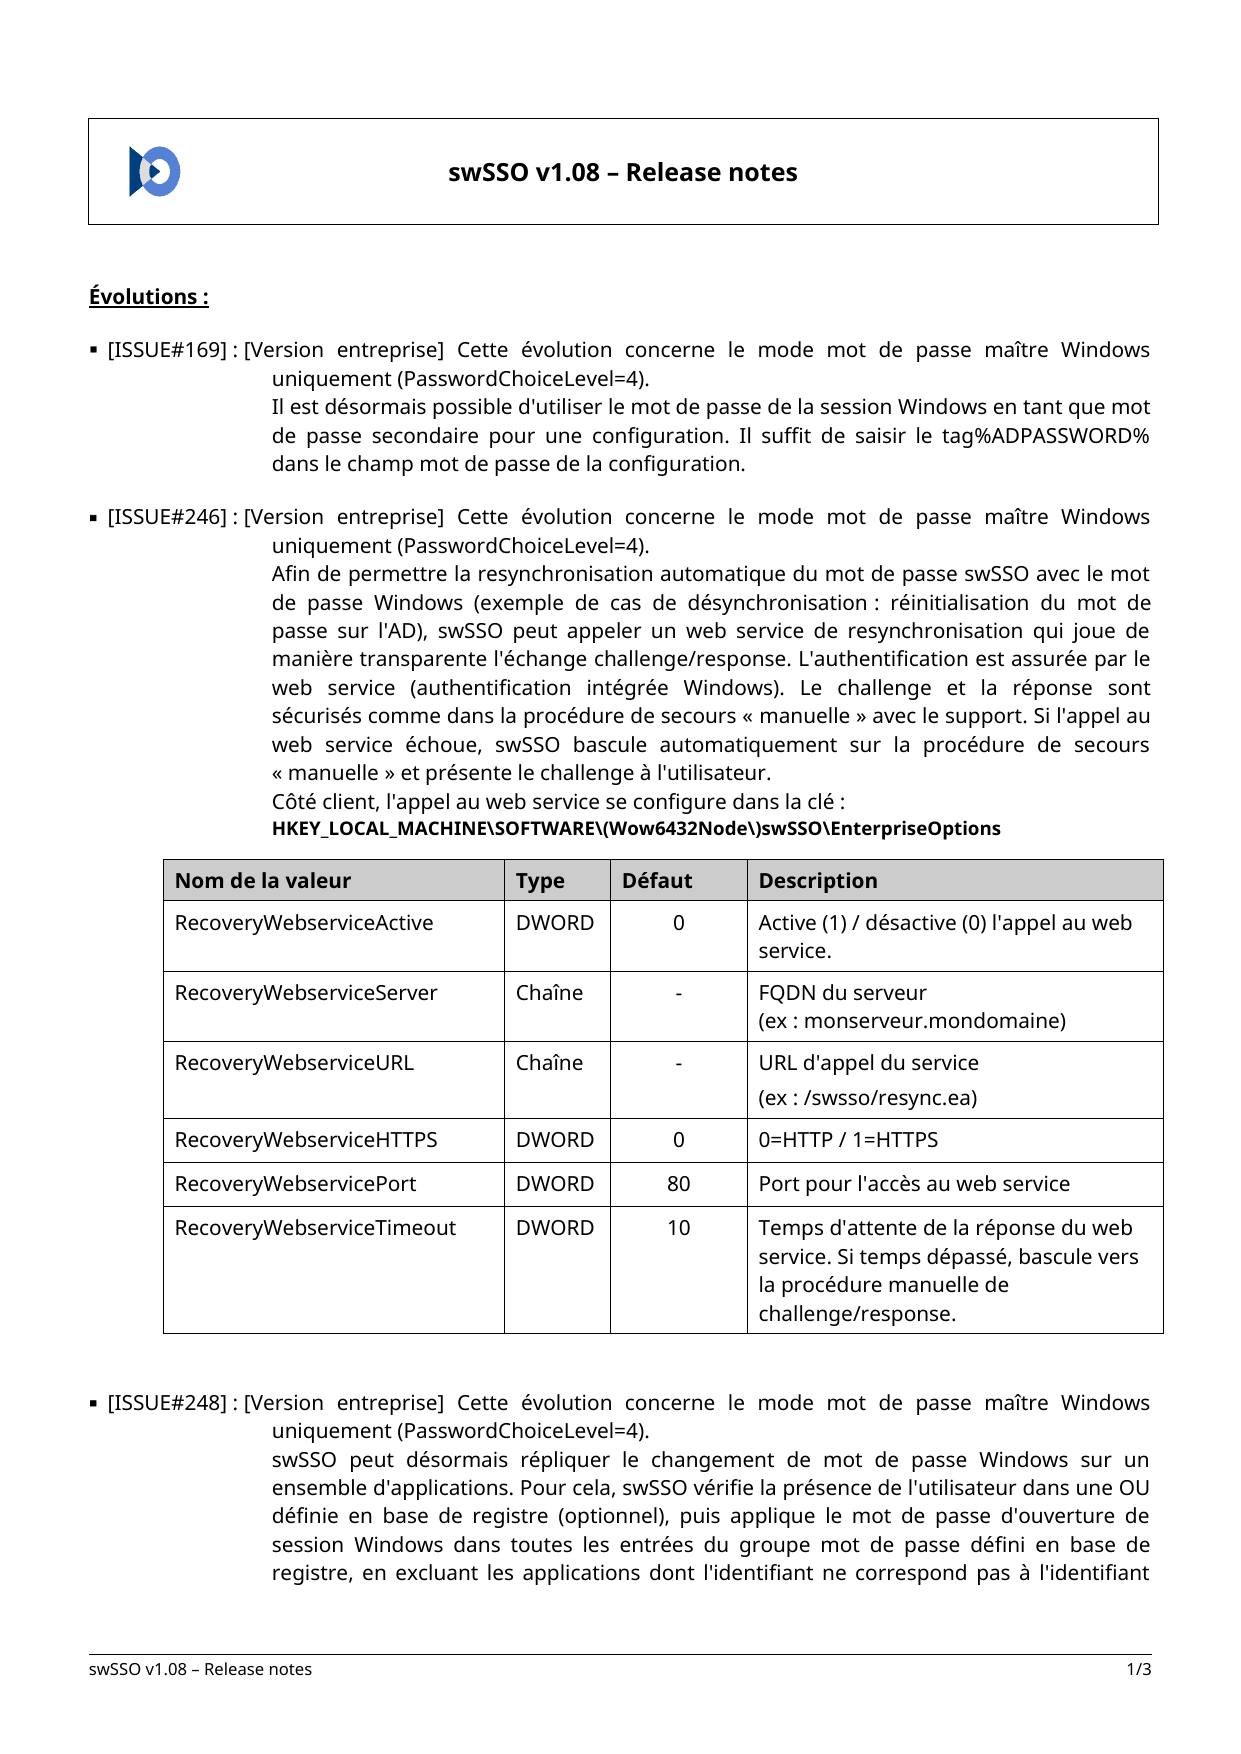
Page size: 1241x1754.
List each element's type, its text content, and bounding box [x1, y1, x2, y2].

table_header [1026, 119, 1158, 224]
table_cell FQDN du serveur (ex : monserveur.mondomaine) [748, 972, 1163, 1041]
table_cell RecoveryWebserviceHTTPS [164, 1119, 504, 1162]
picture [124, 140, 185, 203]
table_cell RecoveryWebservicePort [164, 1163, 504, 1206]
list [ISSUE#248] : [Version entreprise] Cette évolution concerne le mode mot de passe maître Windows uniquement (PasswordChoiceLevel=4). swSSO peut désormais répliquer le changement de mot de passe Windows sur un ensemble d'applications. Pour cela, swSSO vérifie la présence de l'utilisateur dans une OU définie en base de registre (optionnel), puis applique le mot de passe d'ouverture de session Windows dans toutes les entrées du groupe mot de passe défini en base de registre, en excluant les applications dont l'identifiant ne correspond pas à l'identifiant [89, 1388, 1152, 1587]
table_header Défaut [611, 860, 747, 900]
table_cell RecoveryWebserviceTimeout [164, 1207, 504, 1333]
table_cell RecoveryWebserviceURL [164, 1042, 504, 1118]
table_cell 0 [611, 901, 747, 971]
table_cell 0=HTTP / 1=HTTPS [748, 1119, 1163, 1162]
table_cell Temps d'attente de la réponse du web service. Si temps dépassé, bascule vers la procédure manuelle de challenge/response. [748, 1207, 1163, 1333]
table_header swSSO v1.08 – Release notes [220, 119, 1026, 224]
table_cell Chaîne [505, 1042, 610, 1118]
table_header Nom de la valeur [164, 860, 504, 900]
table_cell - [611, 1042, 747, 1118]
list [ISSUE#246] : [Version entreprise] Cette évolution concerne le mode mot de passe maître Windows uniquement (PasswordChoiceLevel=4). Afin de permettre la resynchronisation automatique du mot de passe swSSO avec le mot de passe Windows (exemple de cas de désynchronisation : réinitialisation du mot de passe sur l'AD), swSSO peut appeler un web service de resynchronisation qui joue de manière transparente l'échange challenge/response. L'authentification est assurée par le web service (authentification intégrée Windows). Le challenge et la réponse sont sécurisés comme dans la procédure de secours « manuelle » avec le support. Si l'appel au web service échoue, swSSO bascule automatiquement sur la procédure de secours « manuelle » et présente le challenge à l'utilisateur. Côté client, l'appel au web service se configure dans la clé : HKEY_LOCAL_MACHINE\SOFTWARE\(Wow6432Node\)swSSO\EnterpriseOptions [89, 502, 1152, 841]
table_cell RecoveryWebserviceServer [164, 972, 504, 1041]
table_cell DWORD [505, 1207, 610, 1333]
table_cell 80 [611, 1163, 747, 1206]
table_cell RecoveryWebserviceActive [164, 901, 504, 971]
list [ISSUE#169] : [Version entreprise] Cette évolution concerne le mode mot de passe maître Windows uniquement (PasswordChoiceLevel=4). Il est désormais possible d'utiliser le mot de passe de la session Windows en tant que mot de passe secondaire pour une configuration. Il suffit de saisir le tag%ADPASSWORD% dans le champ mot de passe de la configuration. [89, 335, 1152, 478]
table_cell Chaîne [505, 972, 610, 1041]
table_cell 10 [611, 1207, 747, 1333]
table_cell DWORD [505, 1163, 610, 1206]
table_cell 0 [611, 1119, 747, 1162]
text Évolutions : [89, 282, 1152, 310]
table_cell Port pour l'accès au web service [748, 1163, 1163, 1206]
table_header Description [748, 860, 1163, 900]
table_cell DWORD [505, 901, 610, 971]
table_header [89, 119, 220, 224]
table_header Type [505, 860, 610, 900]
table_cell URL d'appel du service (ex : /swsso/resync.ea) [748, 1042, 1163, 1118]
table_cell Active (1) / désactive (0) l'appel au web service. [748, 901, 1163, 971]
table_cell - [611, 972, 747, 1041]
table_cell DWORD [505, 1119, 610, 1162]
